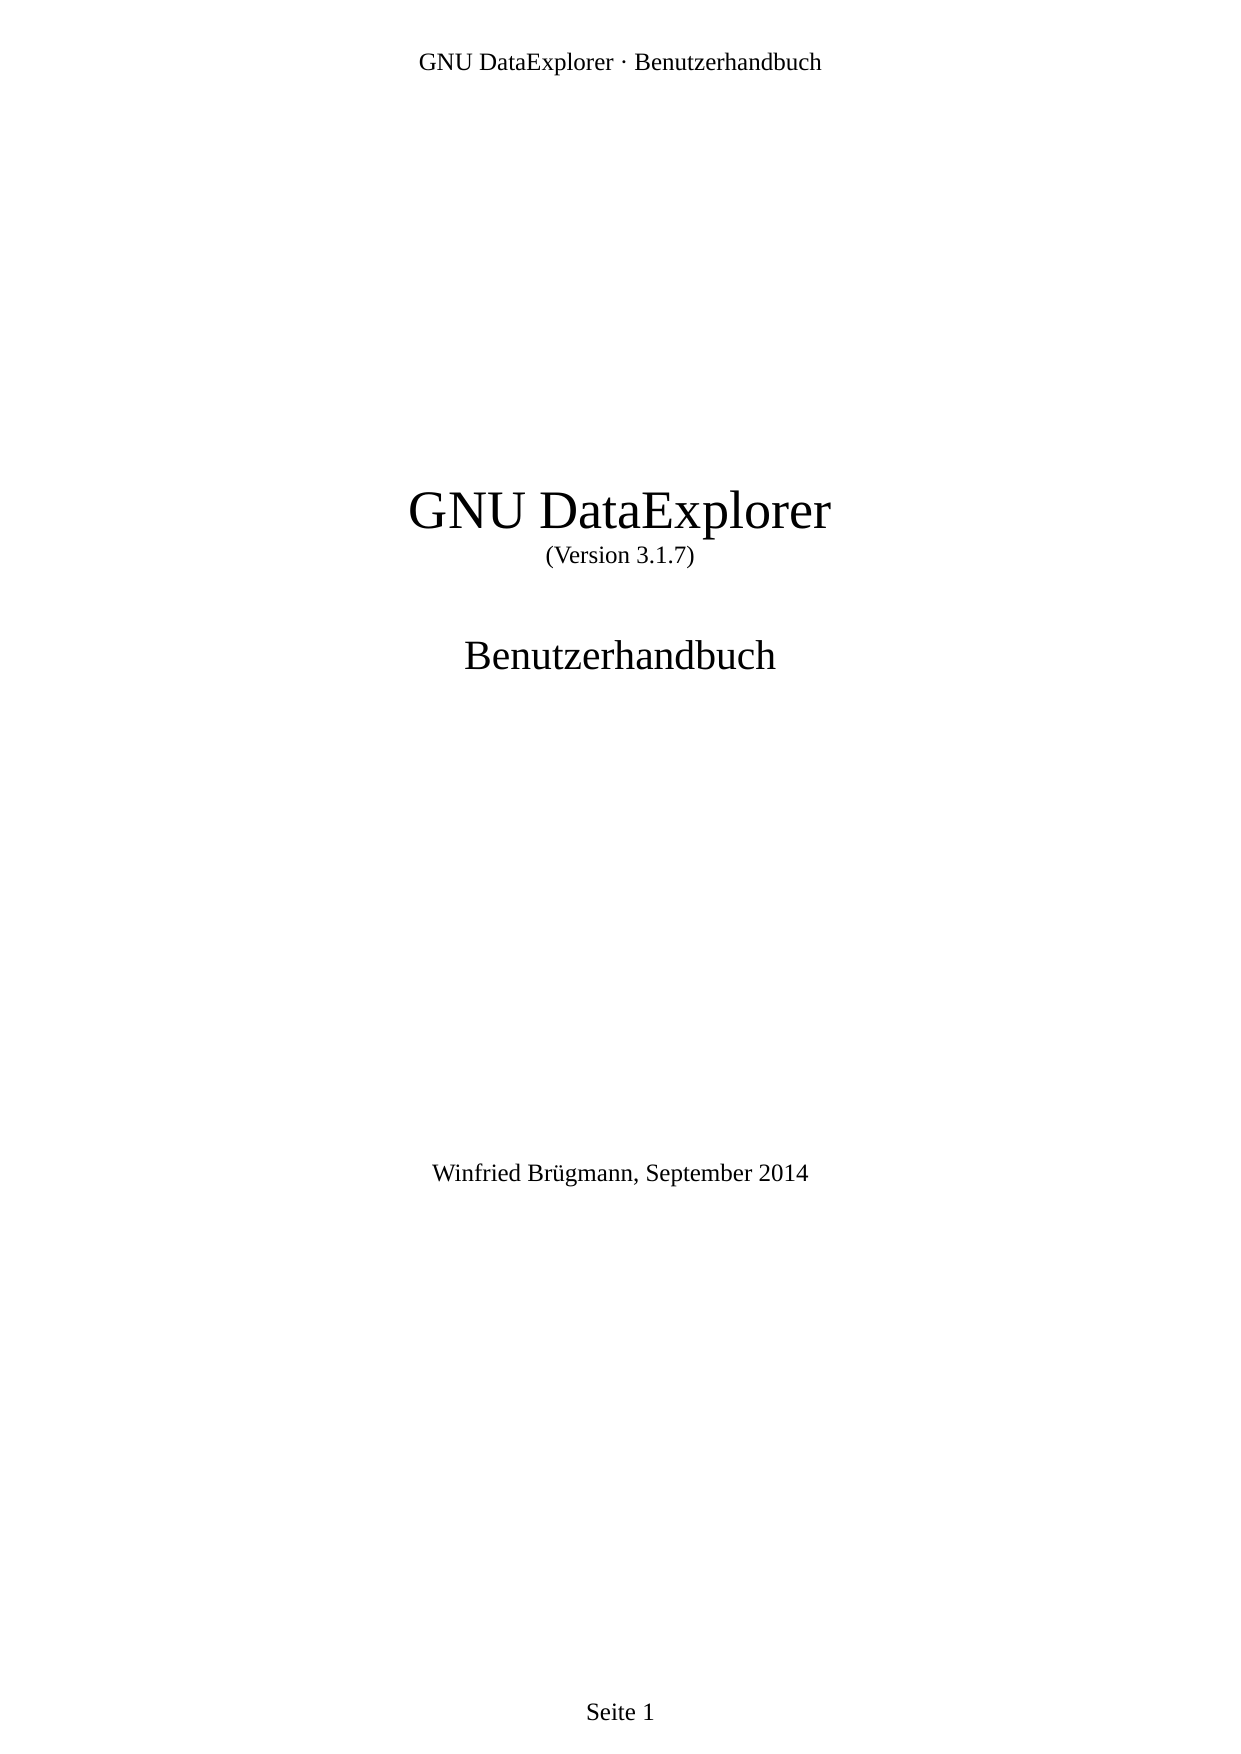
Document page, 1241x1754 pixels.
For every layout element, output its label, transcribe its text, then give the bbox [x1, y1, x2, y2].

text GNU DataExplorer [118, 477, 1122, 540]
text Benutzerhandbuch [118, 631, 1122, 679]
text Winfried Brügmann, September 2014 [118, 1158, 1122, 1187]
text (Version 3.1.7) [118, 540, 1122, 568]
